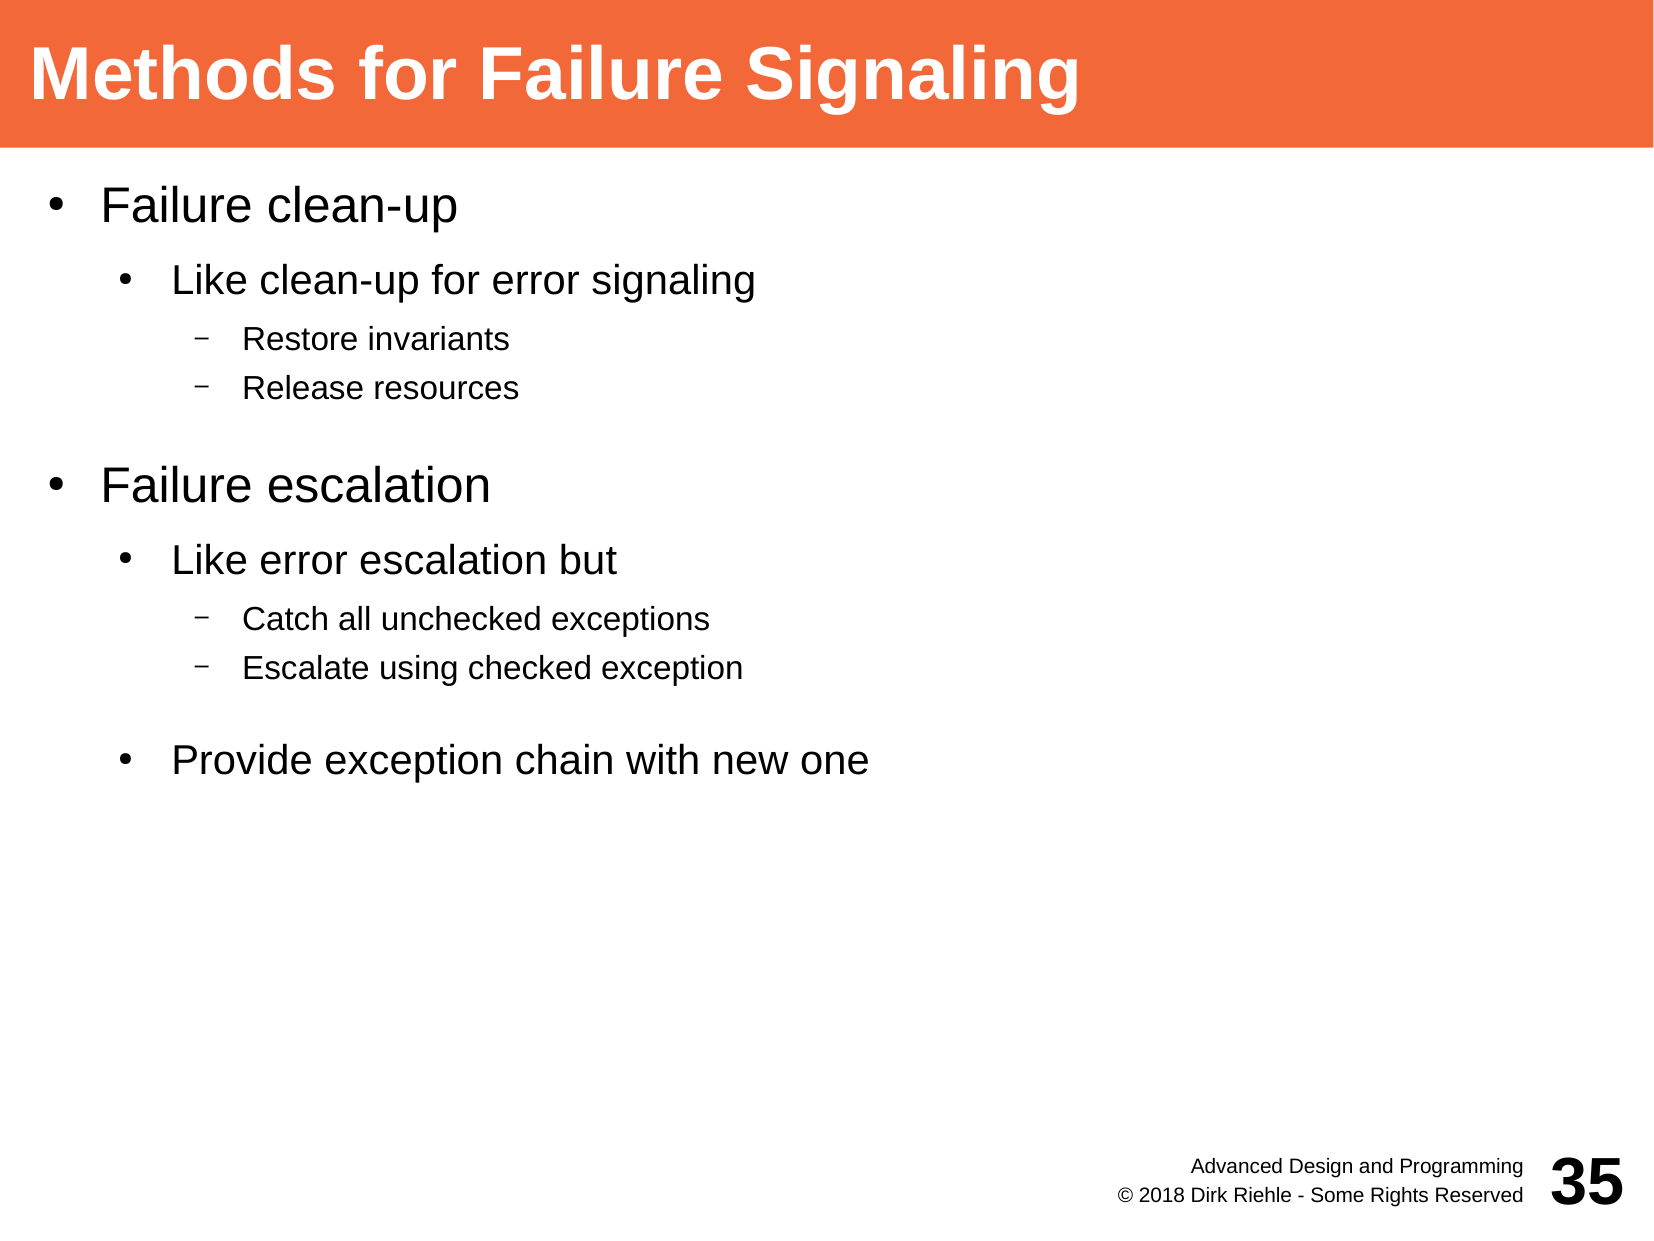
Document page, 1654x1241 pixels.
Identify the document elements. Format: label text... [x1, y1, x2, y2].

title Methods for Failure Signaling [0, 0, 1654, 148]
list Failure clean-up Like clean-up for error signaling Restore invariants Release resources Failure escalation Like error escalation but Catch all unchecked exceptions Escalate using checked exception Provide exception chain with new one [29, 177, 1625, 1063]
